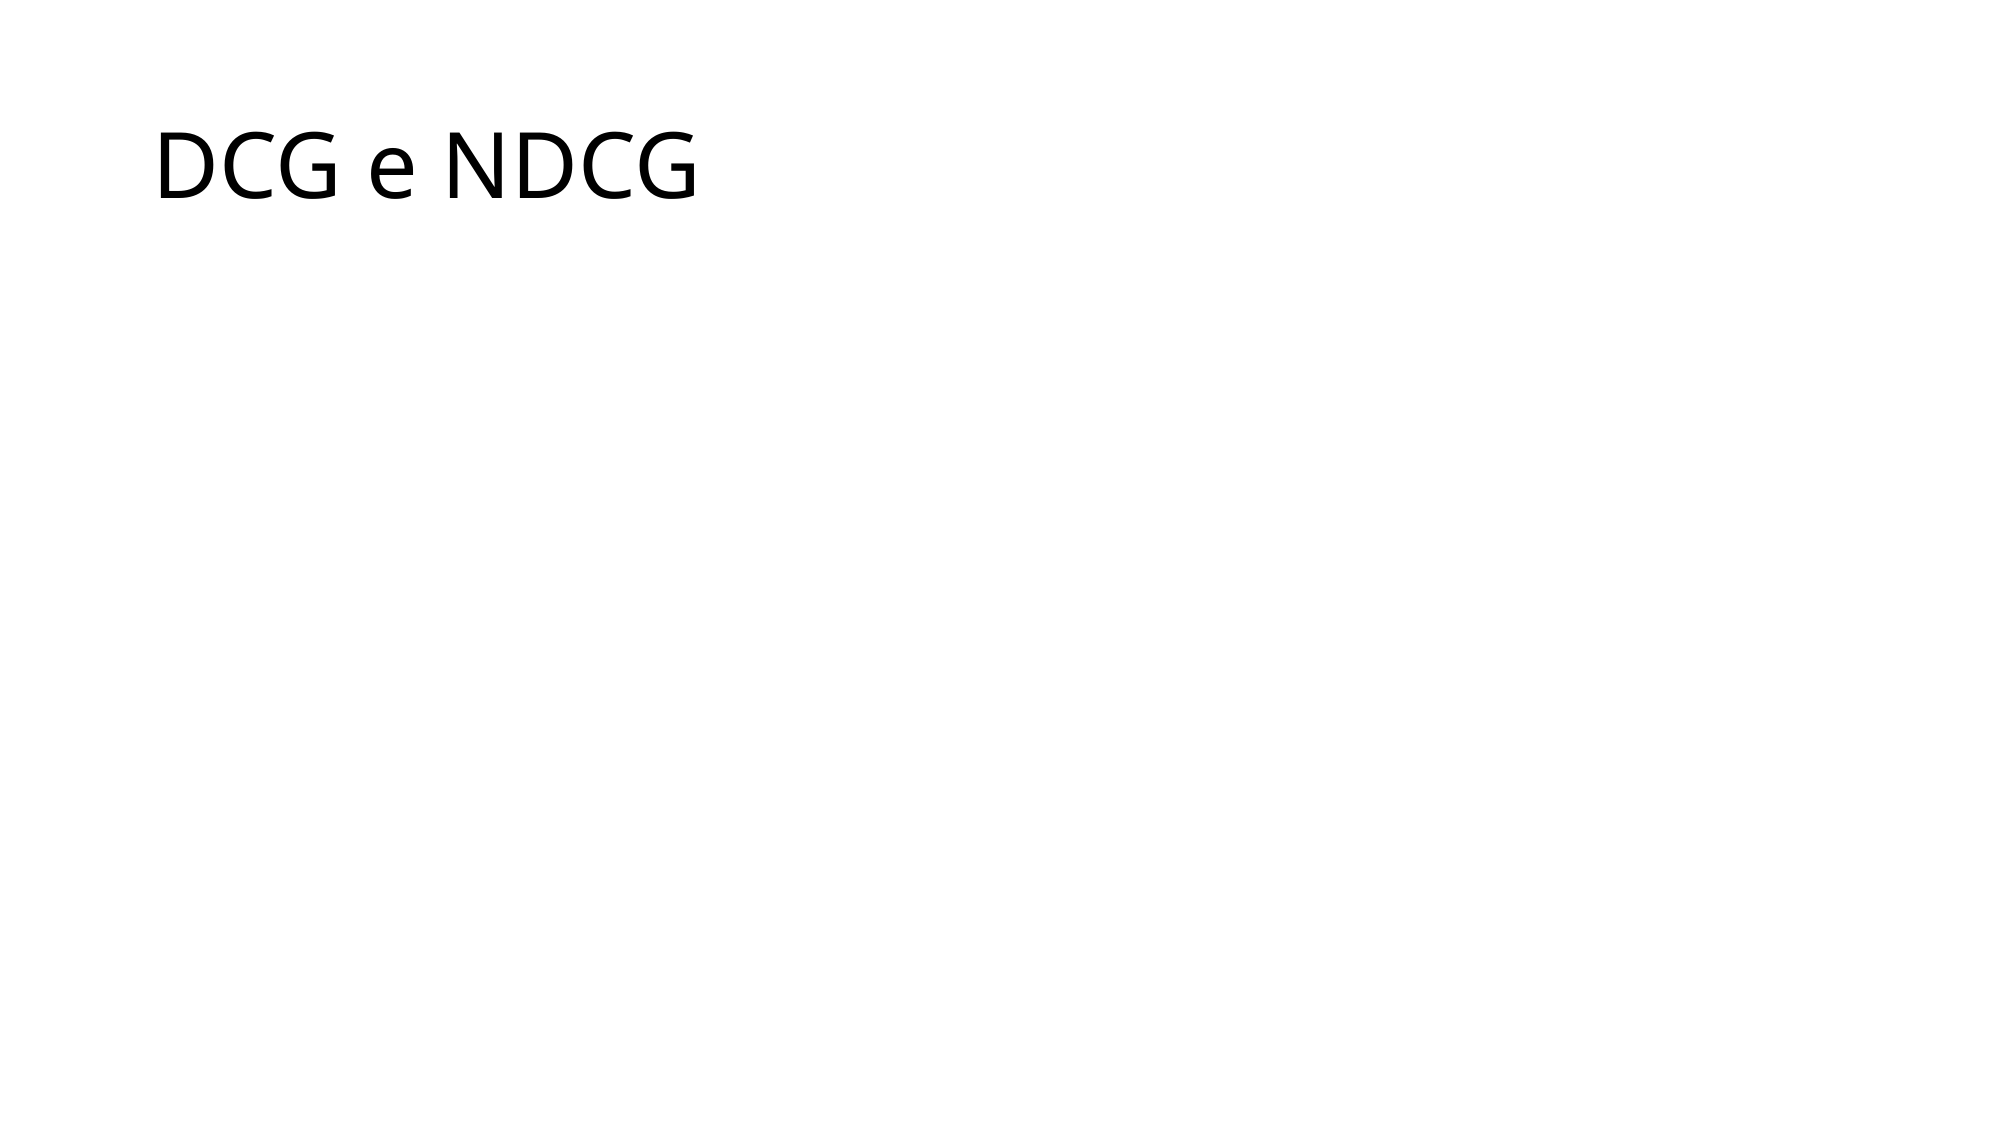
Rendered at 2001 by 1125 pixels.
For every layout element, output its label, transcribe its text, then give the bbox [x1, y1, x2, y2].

title DCG e NDCG [137, 59, 1863, 278]
